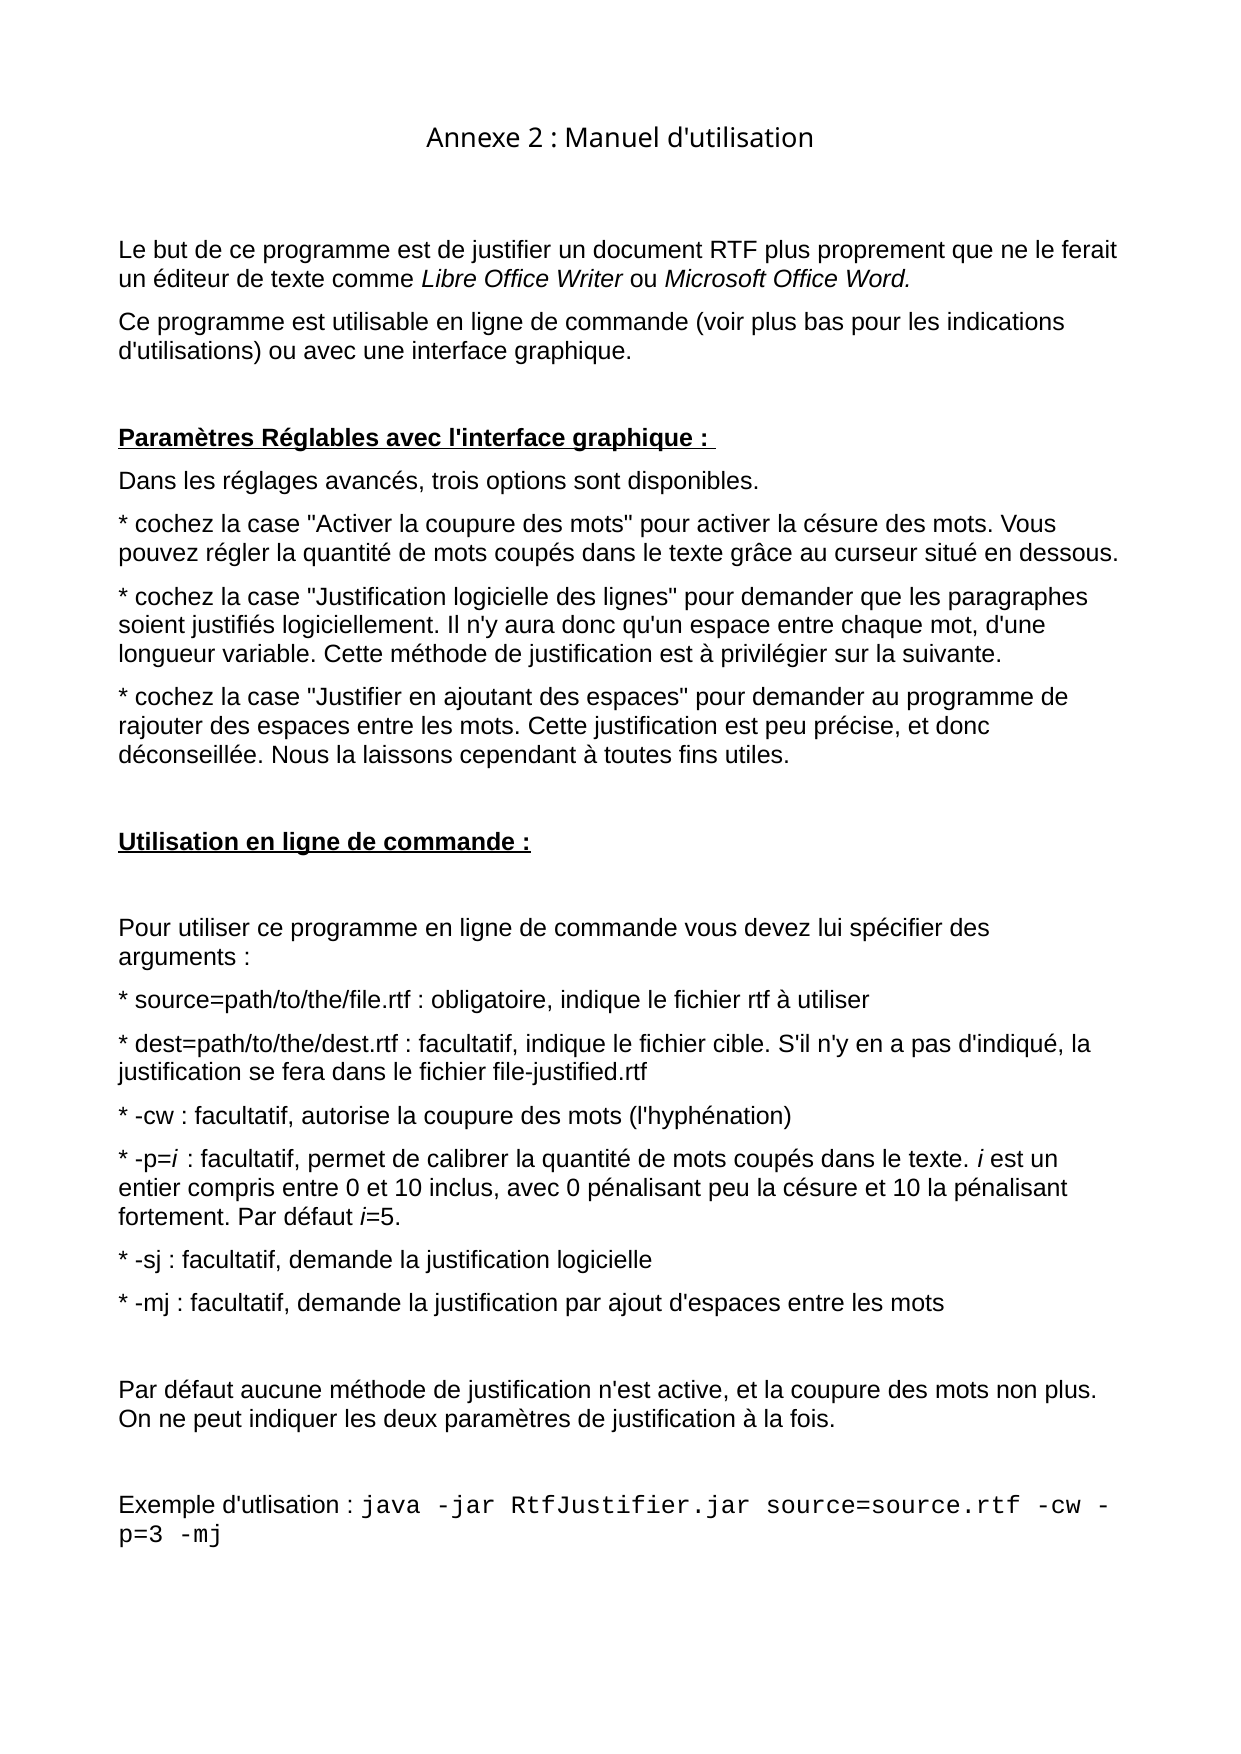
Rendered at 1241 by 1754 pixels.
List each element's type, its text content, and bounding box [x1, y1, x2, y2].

text Exemple d'utlisation : java -jar RtfJustifier.jar source=source.rtf -cw -p=3 -mj [118, 1490, 1122, 1549]
text * -p=i : facultatif, permet de calibrer la quantité de mots coupés dans le texte. i est un entier compris entre 0 et 10 inclus, avec 0 pénalisant peu la césure et 10 la pénalisant fortement. Par défaut i=5. [118, 1144, 1122, 1230]
text * source=path/to/the/file.rtf : obligatoire, indique le fichier rtf à utiliser [118, 985, 1122, 1014]
text Ce programme est utilisable en ligne de commande (voir plus bas pour les indications d'utilisations) ou avec une interface graphique. [118, 307, 1122, 365]
text * -mj : facultatif, demande la justification par ajout d'espaces entre les mots [118, 1288, 1122, 1317]
text Annexe 2 : Manuel d'utilisation [118, 118, 1122, 155]
text Paramètres Réglables avec l'interface graphique : [118, 423, 1122, 451]
text * cochez la case "Justifier en ajoutant des espaces" pour demander au programme de rajouter des espaces entre les mots. Cette justification est peu précise, et donc déconseillée. Nous la laissons cependant à toutes fins utiles. [118, 682, 1122, 768]
text Dans les réglages avancés, trois options sont disponibles. [118, 466, 1122, 495]
text * -cw : facultatif, autorise la coupure des mots (l'hyphénation) [118, 1101, 1122, 1129]
text * cochez la case "Activer la coupure des mots" pour activer la césure des mots. Vous pouvez régler la quantité de mots coupés dans le texte grâce au curseur situé en dessous. [118, 509, 1122, 567]
text Le but de ce programme est de justifier un document RTF plus proprement que ne le ferait un éditeur de texte comme Libre Office Writer ou Microsoft Office Word. [118, 235, 1122, 293]
text Pour utiliser ce programme en ligne de commande vous devez lui spécifier des arguments : [118, 913, 1122, 971]
text * dest=path/to/the/dest.rtf : facultatif, indique le fichier cible. S'il n'y en a pas d'indiqué, la justification se fera dans le fichier file-justified.rtf [118, 1029, 1122, 1086]
text * cochez la case "Justification logicielle des lignes" pour demander que les paragraphes soient justifiés logiciellement. Il n'y aura donc qu'un espace entre chaque mot, d'une longueur variable. Cette méthode de justification est à privilégier sur la suivante. [118, 581, 1122, 668]
text Utilisation en ligne de commande : [118, 826, 1122, 855]
text * -sj : facultatif, demande la justification logicielle [118, 1245, 1122, 1274]
text Par défaut aucune méthode de justification n'est active, et la coupure des mots non plus. On ne peut indiquer les deux paramètres de justification à la fois. [118, 1375, 1122, 1432]
